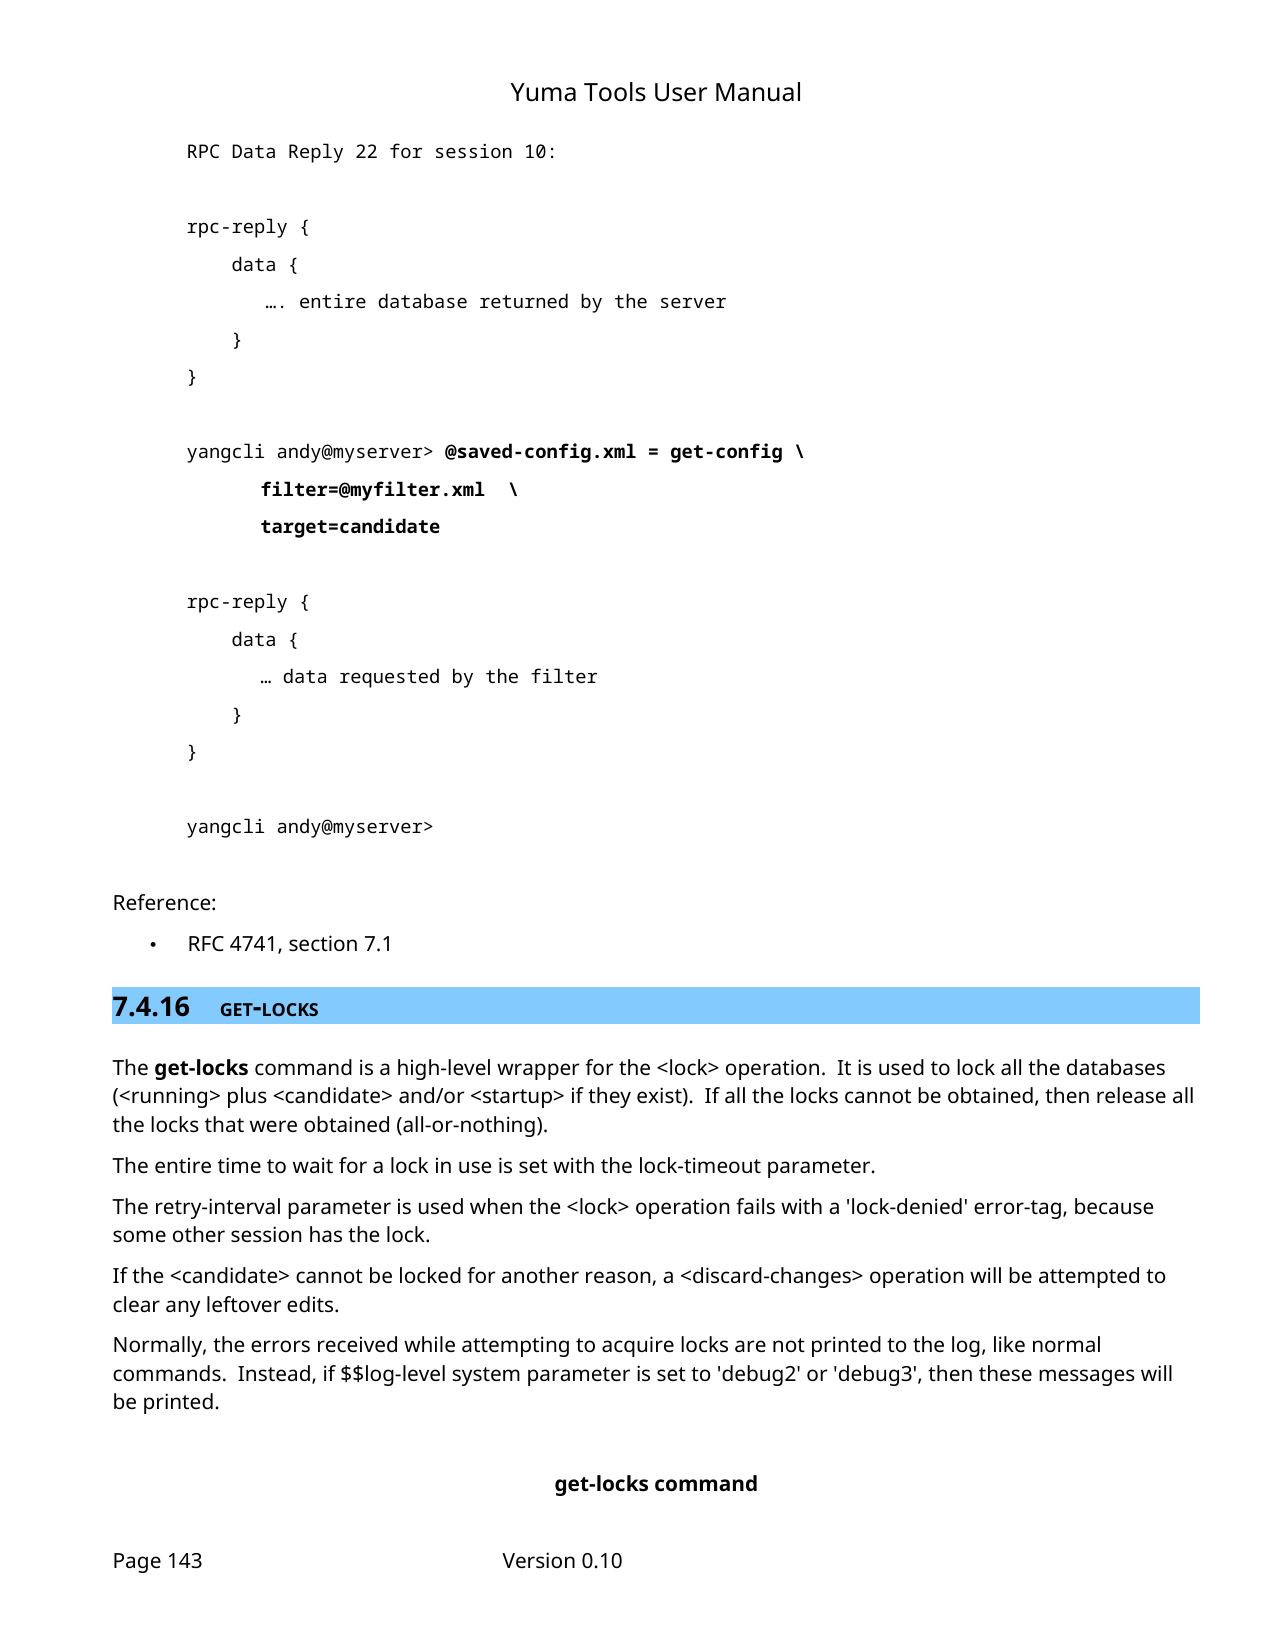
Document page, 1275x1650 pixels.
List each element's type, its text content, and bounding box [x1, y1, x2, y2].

text } [112, 363, 1200, 389]
text The get-locks command is a high-level wrapper for the <lock> operation. It is used to lock all the databases (<running> plus <candidate> and/or <startup> if they exist). If all the locks cannot be obtained, then release all the locks that were obtained (all-or-nothing). [112, 1053, 1200, 1138]
text yangcli andy@myserver> @saved-config.xml = get-config \ [112, 438, 1200, 464]
text data { [112, 626, 1200, 652]
subtitle get-locks command [127, 1469, 1185, 1498]
text } [112, 701, 1200, 727]
text filter=@myfilter.xml \ [112, 476, 1200, 502]
text …. entire database returned by the server [112, 288, 1200, 314]
text yangcli andy@myserver> [112, 813, 1200, 839]
text Reference: [112, 888, 1200, 917]
text The retry-interval parameter is used when the <lock> operation fails with a 'lock-denied' error-tag, because some other session has the lock. [112, 1192, 1200, 1249]
text The entire time to wait for a lock in use is set with the lock-timeout parameter. [112, 1151, 1200, 1179]
list RFC 4741, section 7.1 [150, 929, 1200, 958]
text … data requested by the filter [112, 663, 1200, 689]
text rpc-reply { [112, 213, 1200, 239]
text } [112, 326, 1200, 352]
subtitle get-locks [112, 987, 1200, 1024]
text data { [112, 251, 1200, 277]
text rpc-reply { [112, 588, 1200, 614]
text } [112, 738, 1200, 764]
text RPC Data Reply 22 for session 10: [112, 138, 1200, 164]
text target=candidate [112, 513, 1200, 539]
text If the <candidate> cannot be locked for another reason, a <discard-changes> operation will be attempted to clear any leftover edits. [112, 1261, 1200, 1318]
text Normally, the errors received while attempting to acquire locks are not printed to the log, like normal commands. Instead, if $$log-level system parameter is set to 'debug2' or 'debug3', then these messages will be printed. [112, 1331, 1200, 1416]
